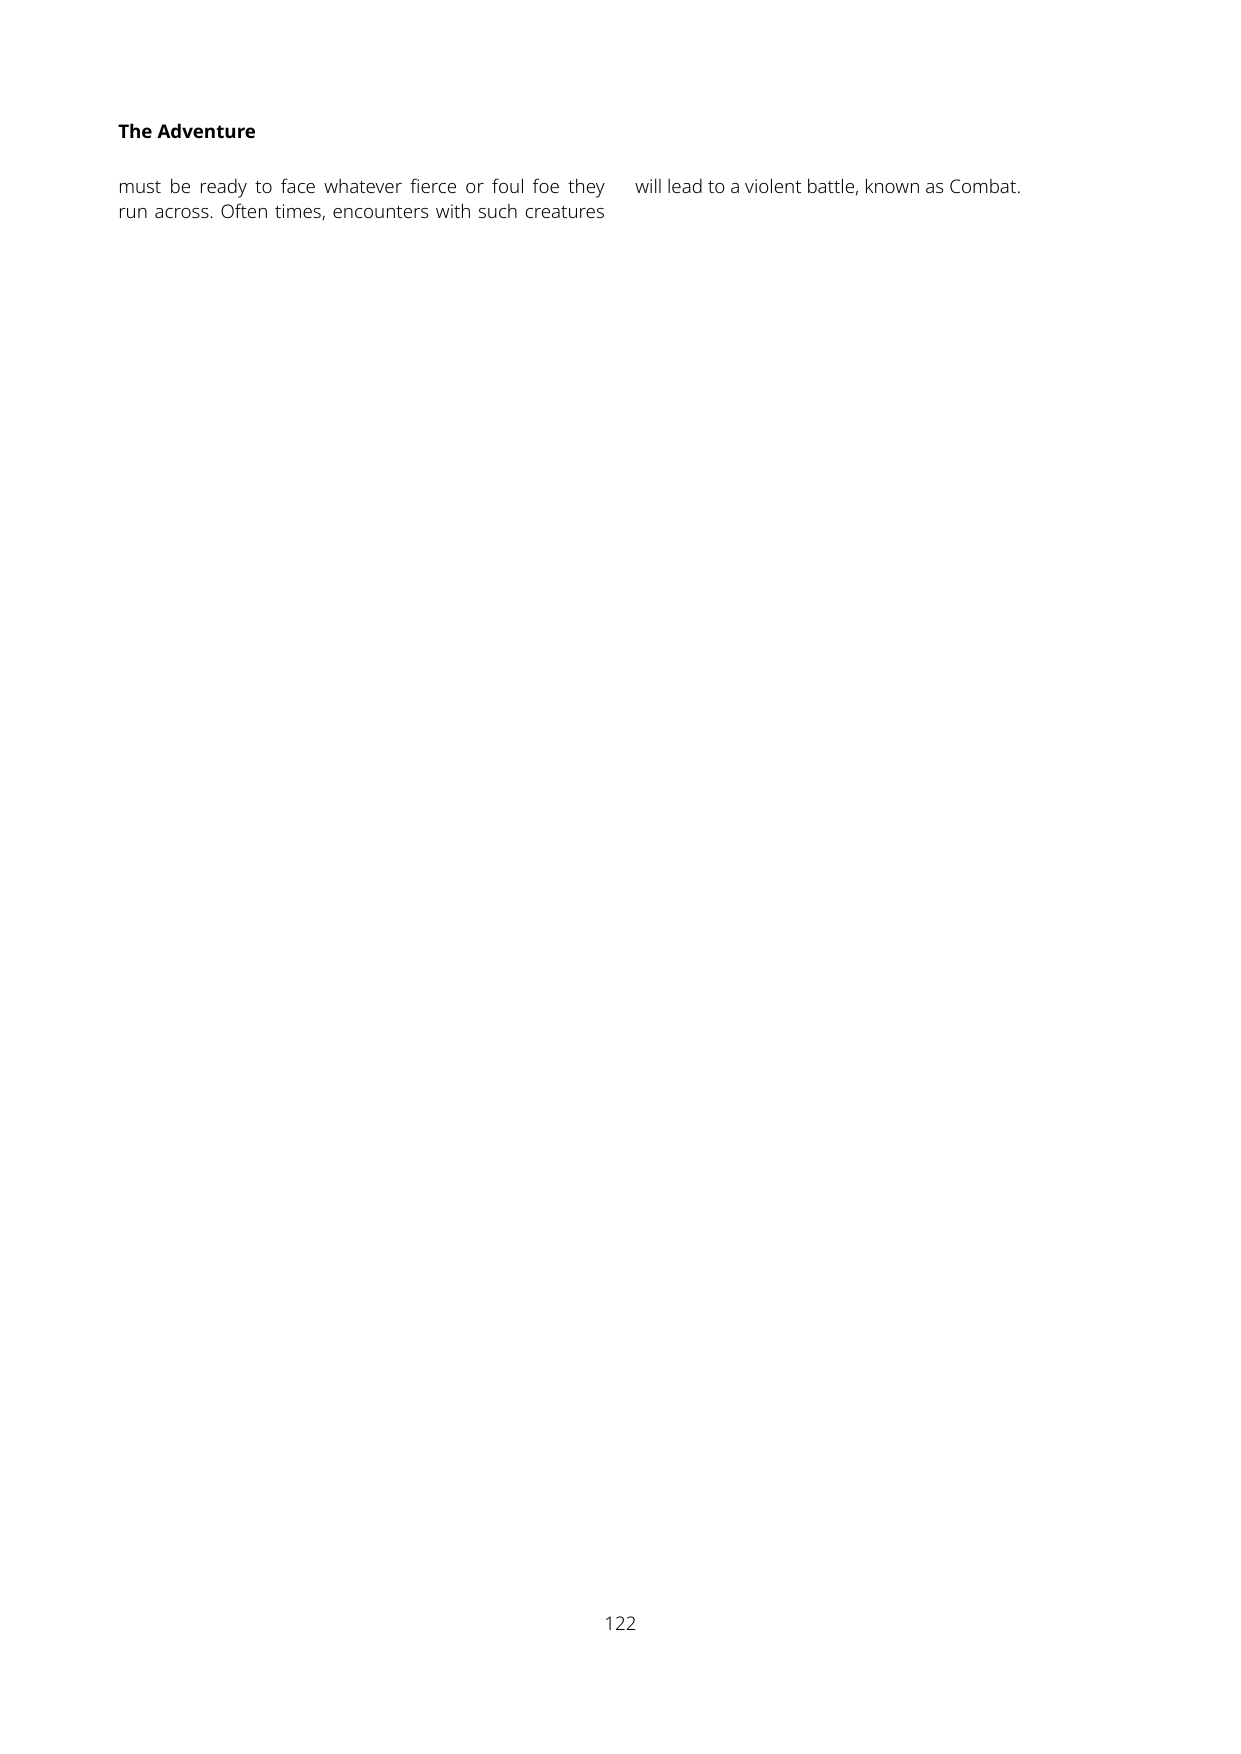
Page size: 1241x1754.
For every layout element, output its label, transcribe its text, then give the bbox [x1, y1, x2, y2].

text will lead to a violent battle, known as Combat. [635, 173, 1122, 199]
text must be ready to face whatever fierce or foul foe they run across. Often times, encounters with such creatures [118, 173, 605, 224]
